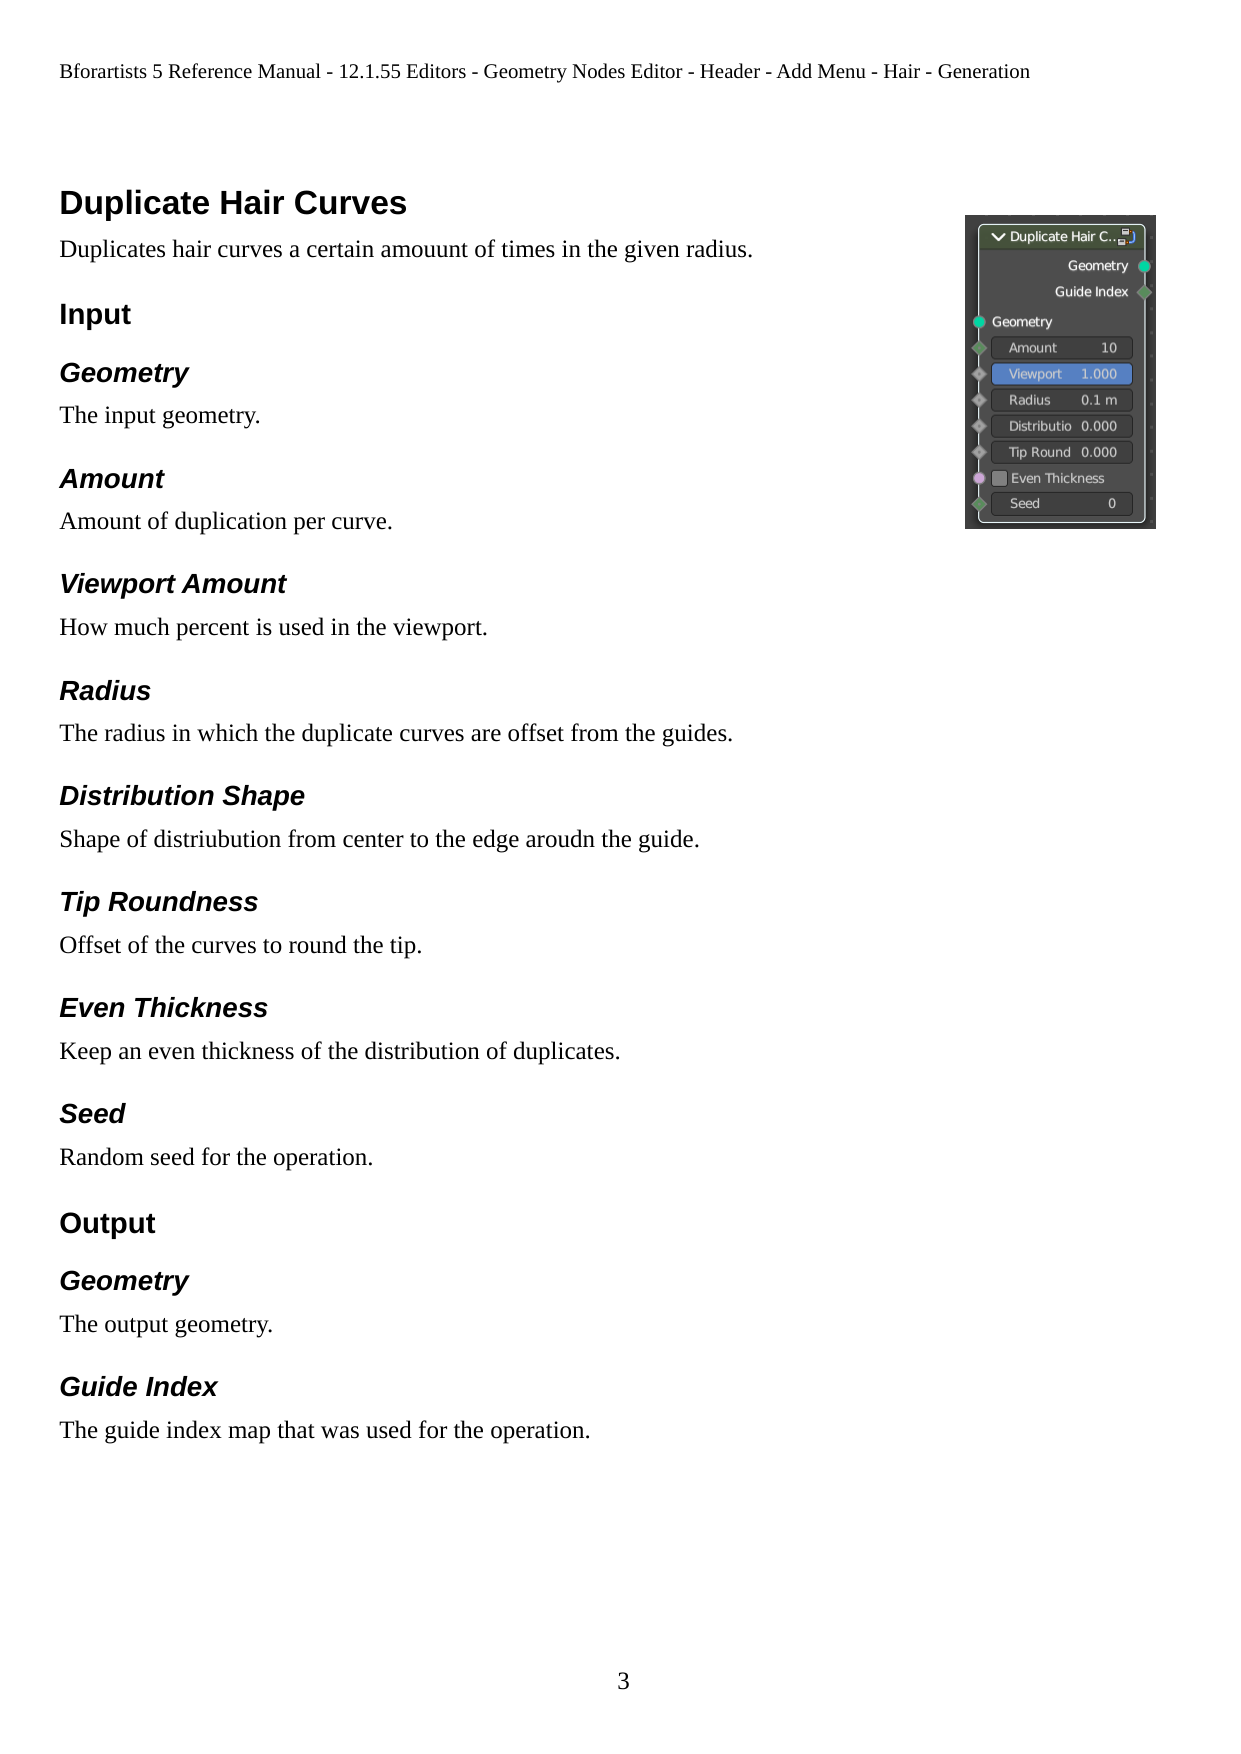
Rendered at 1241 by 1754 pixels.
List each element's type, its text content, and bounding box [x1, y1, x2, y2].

subtitle Even Thickness [59, 992, 1181, 1023]
subtitle Tip Roundness [59, 886, 1181, 918]
subtitle [1156, 297, 1181, 331]
subtitle Viewport Amount [59, 568, 1181, 600]
subtitle Guide Index [59, 1370, 1181, 1402]
text The guide index map that was used for the operation. [59, 1415, 1181, 1443]
text The radius in which the duplicate curves are offset from the guides. [59, 718, 1181, 747]
subtitle Geometry [59, 1264, 1181, 1296]
subtitle Input [59, 297, 965, 331]
subtitle Seed [59, 1098, 1181, 1129]
text Random seed for the operation. [59, 1142, 1181, 1171]
subtitle [1156, 356, 1181, 388]
text How much percent is used in the viewport. [59, 612, 1181, 641]
subtitle [1156, 462, 1181, 494]
text [1156, 400, 1181, 429]
subtitle Amount [59, 462, 965, 494]
picture [965, 215, 1156, 529]
text Keep an even thickness of the distribution of duplicates. [59, 1036, 1181, 1065]
text Shape of distriubution from center to the edge aroudn the guide. [59, 824, 1181, 853]
subtitle Distribution Shape [59, 780, 1181, 812]
text Amount of duplication per curve. [59, 506, 1181, 535]
text The output geometry. [59, 1309, 1181, 1337]
text Offset of the curves to round the tip. [59, 930, 1181, 959]
subtitle Radius [59, 674, 1181, 706]
text Duplicates hair curves a certain amouunt of times in the given radius. [59, 234, 965, 262]
subtitle Output [59, 1206, 1181, 1239]
text The input geometry. [59, 400, 965, 429]
subtitle Geometry [59, 356, 965, 388]
subtitle Duplicate Hair Curves [59, 182, 1181, 221]
